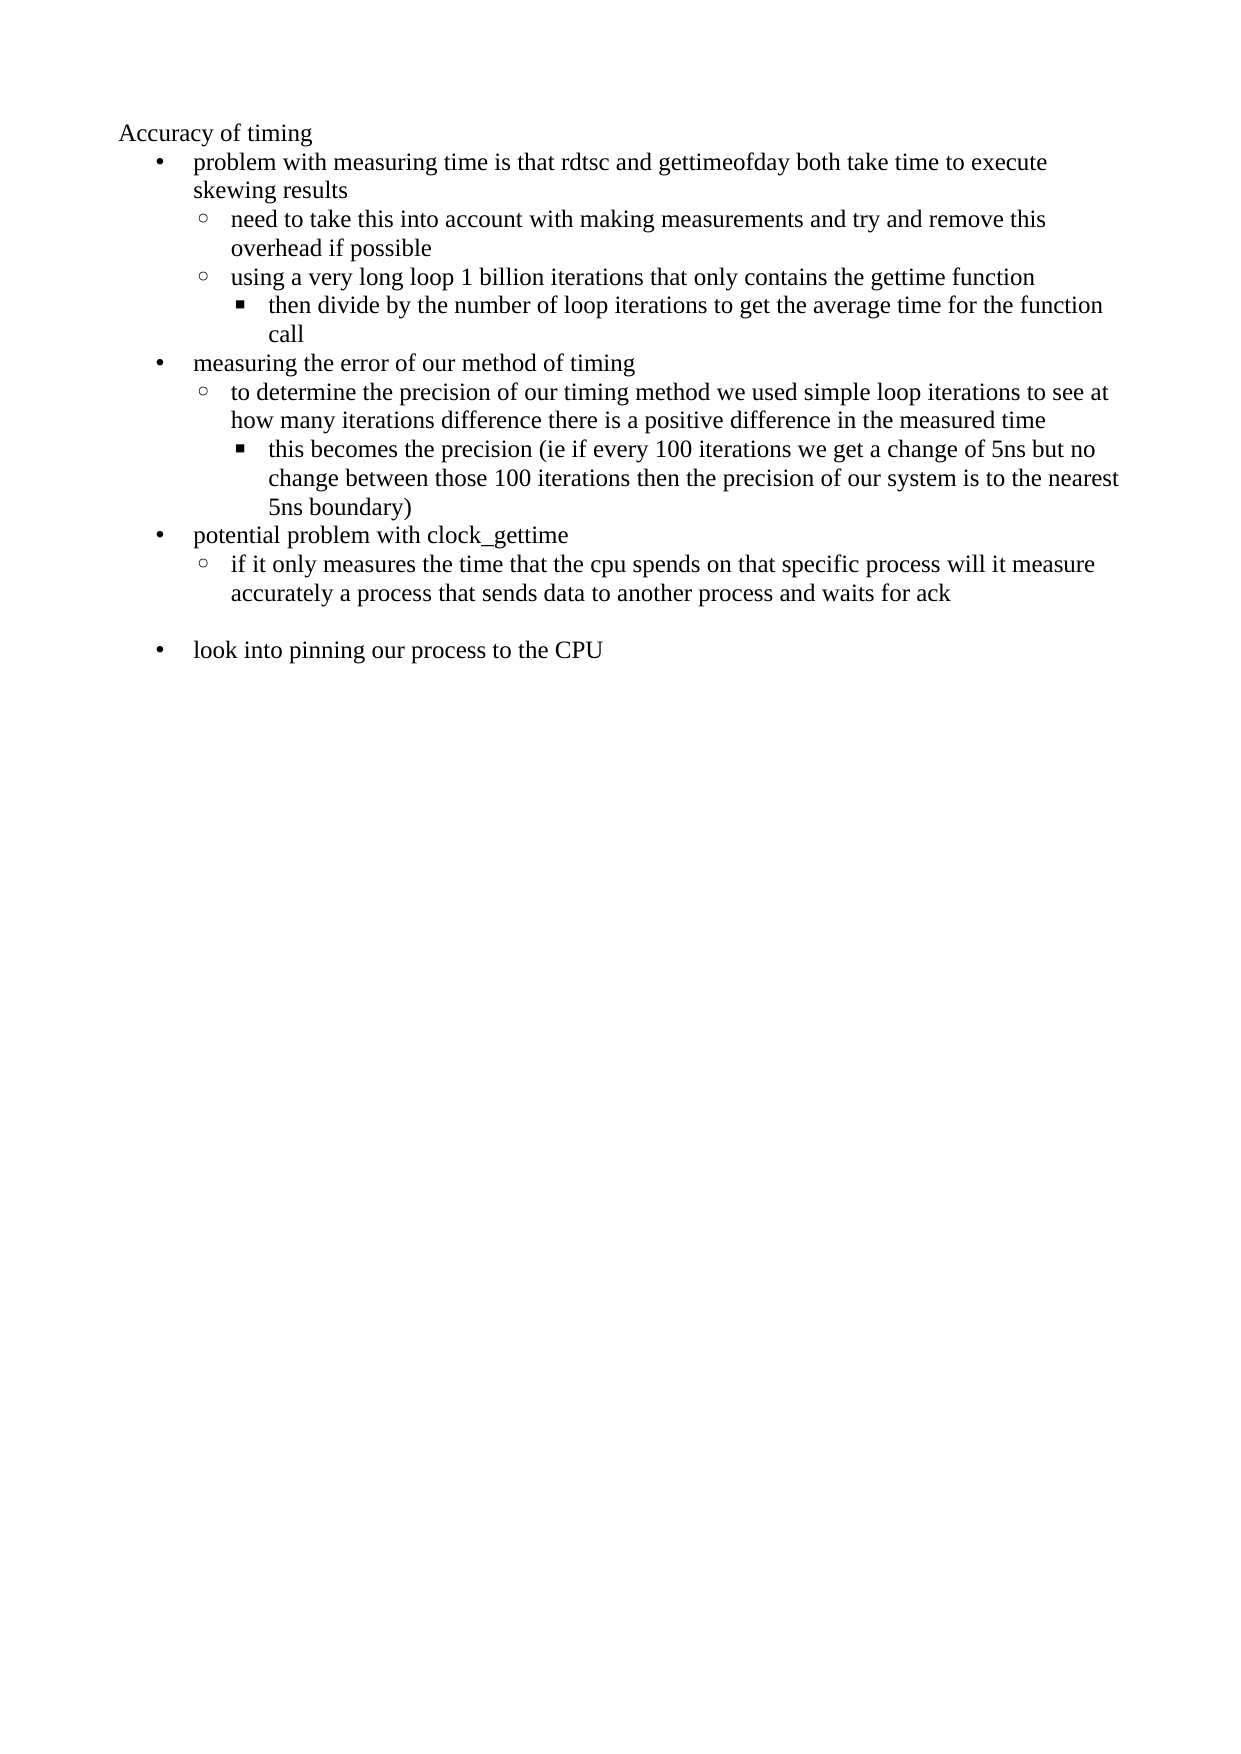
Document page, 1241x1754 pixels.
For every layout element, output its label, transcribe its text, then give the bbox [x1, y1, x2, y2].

list then divide by the number of loop iterations to get the average time for the function call [231, 291, 1122, 348]
list using a very long loop 1 billion iterations that only contains the gettime function [193, 262, 1122, 291]
list if it only measures the time that the cpu spends on that specific process will it measure accurately a process that sends data to another process and waits for ack [193, 549, 1122, 607]
text Accuracy of timing [118, 118, 1122, 147]
list need to take this into account with making measurements and try and remove this overhead if possible [193, 204, 1122, 262]
list potential problem with clock_gettime [156, 521, 1122, 549]
list look into pinning our process to the CPU [156, 636, 1122, 664]
list to determine the precision of our timing method we used simple loop iterations to see at how many iterations difference there is a positive difference in the measured time [193, 377, 1122, 434]
list problem with measuring time is that rdtsc and gettimeofday both take time to execute skewing results [156, 147, 1122, 204]
list measuring the error of our method of timing [156, 348, 1122, 377]
list this becomes the precision (ie if every 100 iterations we get a change of 5ns but no change between those 100 iterations then the precision of our system is to the nearest 5ns boundary) [231, 434, 1122, 521]
